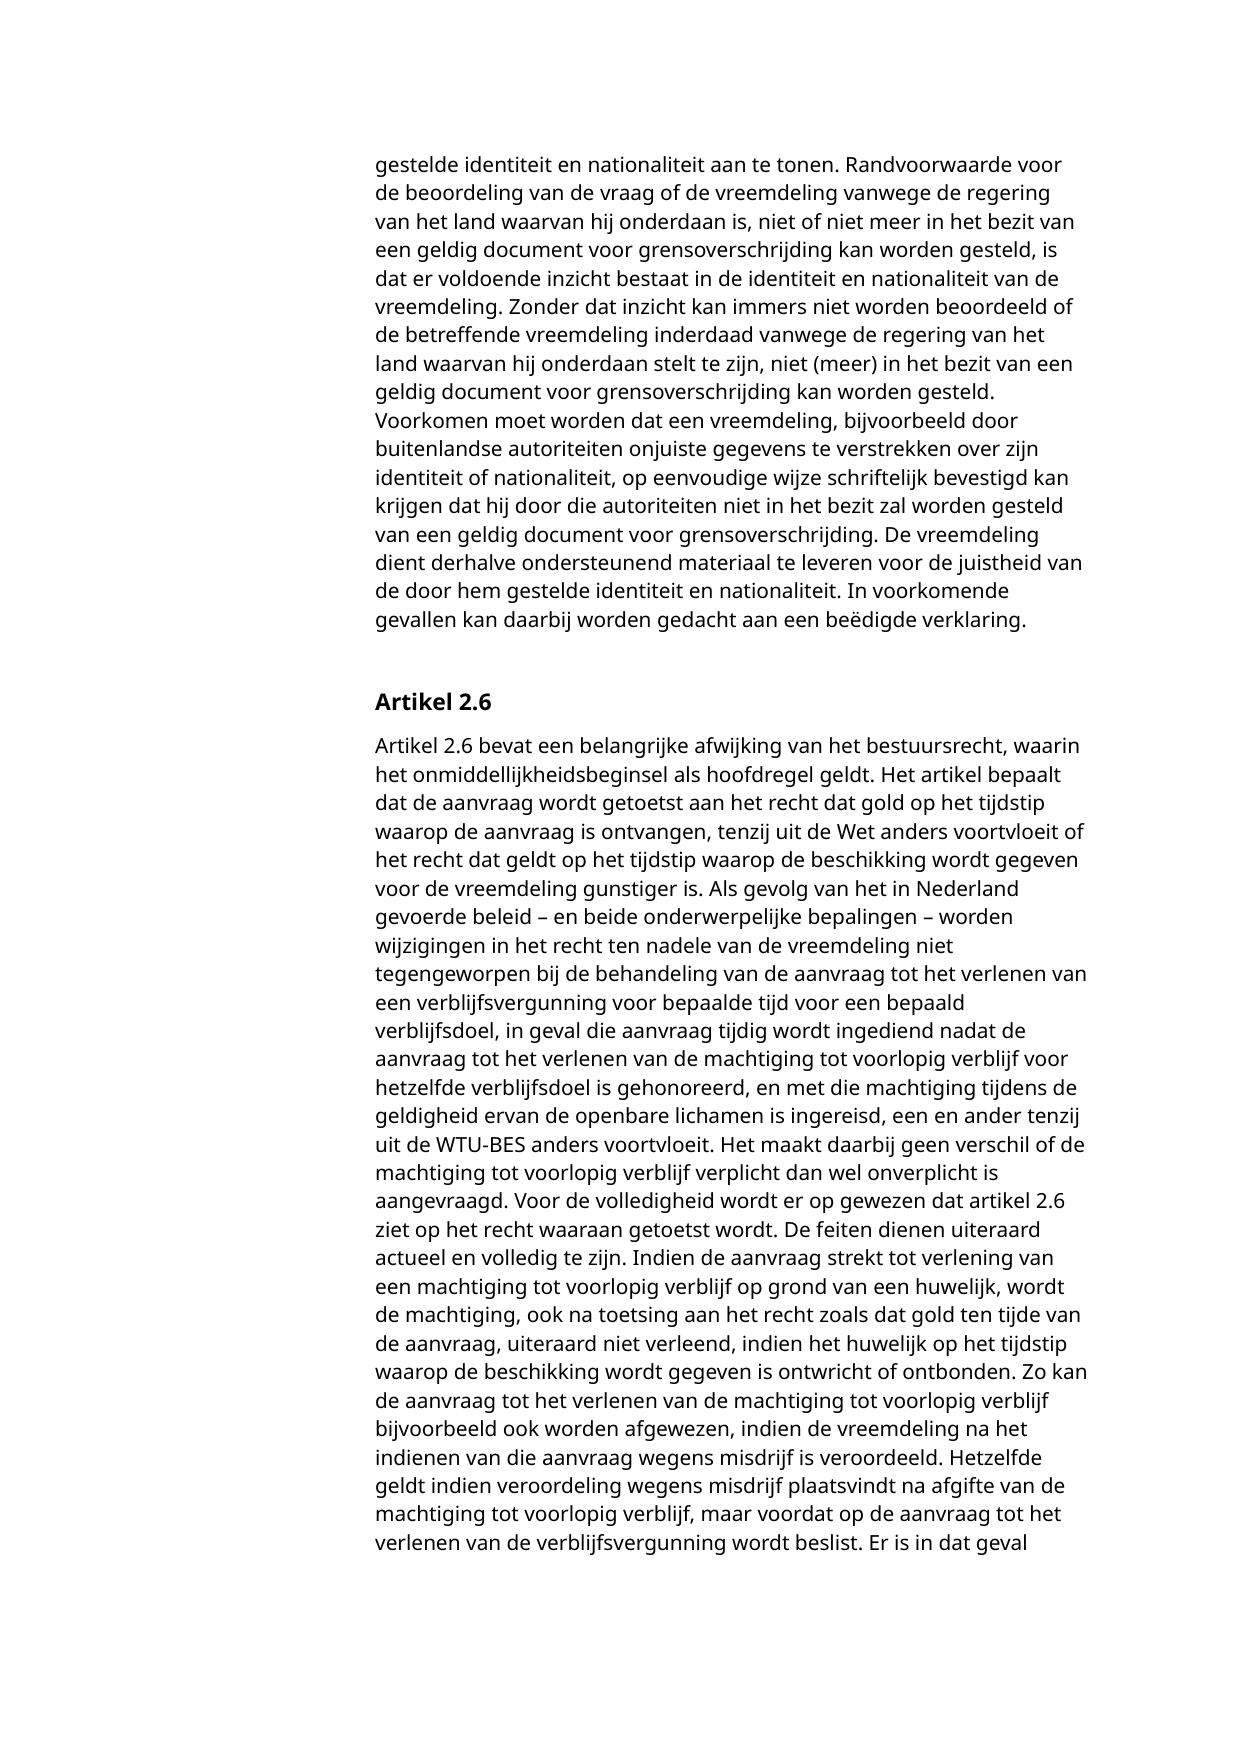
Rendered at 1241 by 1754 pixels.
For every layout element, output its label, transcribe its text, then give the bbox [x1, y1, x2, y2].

subtitle Artikel 2.6 [375, 685, 1090, 717]
text Artikel 2.6 bevat een belangrijke afwijking van het bestuursrecht, waarin het onmiddellijkheidsbeginsel als hoofdregel geldt. Het artikel bepaalt dat de aanvraag wordt getoetst aan het recht dat gold op het tijdstip waarop de aanvraag is ontvangen, tenzij uit de Wet anders voortvloeit of het recht dat geldt op het tijdstip waarop de beschikking wordt gegeven voor de vreemdeling gunstiger is. Als gevolg van het in Nederland gevoerde beleid – en beide onderwerpelijke bepalingen – worden wijzigingen in het recht ten nadele van de vreemdeling niet tegengeworpen bij de behandeling van de aanvraag tot het verlenen van een verblijfsvergunning voor bepaalde tijd voor een bepaald verblijfsdoel, in geval die aanvraag tijdig wordt ingediend nadat de aanvraag tot het verlenen van de machtiging tot voorlopig verblijf voor hetzelfde verblijfsdoel is gehonoreerd, en met die machtiging tijdens de geldigheid ervan de openbare lichamen is ingereisd, een en ander tenzij uit de WTU-BES anders voortvloeit. Het maakt daarbij geen verschil of de machtiging tot voorlopig verblijf verplicht dan wel onverplicht is aangevraagd. Voor de volledigheid wordt er op gewezen dat artikel 2.6 ziet op het recht waaraan getoetst wordt. De feiten dienen uiteraard actueel en volledig te zijn. Indien de aanvraag strekt tot verlening van een machtiging tot voorlopig verblijf op grond van een huwelijk, wordt de machtiging, ook na toetsing aan het recht zoals dat gold ten tijde van de aanvraag, uiteraard niet verleend, indien het huwelijk op het tijdstip waarop de beschikking wordt gegeven is ontwricht of ontbonden. Zo kan de aanvraag tot het verlenen van de machtiging tot voorlopig verblijf bijvoorbeeld ook worden afgewezen, indien de vreemdeling na het indienen van die aanvraag wegens misdrijf is veroordeeld. Hetzelfde geldt indien veroordeling wegens misdrijf plaatsvindt na afgifte van de machtiging tot voorlopig verblijf, maar voordat op de aanvraag tot het verlenen van de verblijfsvergunning wordt beslist. Er is in dat geval [375, 732, 1090, 1556]
text gestelde identiteit en nationaliteit aan te tonen. Randvoorwaarde voor de beoordeling van de vraag of de vreemdeling vanwege de regering van het land waarvan hij onderdaan is, niet of niet meer in het bezit van een geldig document voor grensoverschrijding kan worden gesteld, is dat er voldoende inzicht bestaat in de identiteit en nationaliteit van de vreemdeling. Zonder dat inzicht kan immers niet worden beoordeeld of de betreffende vreemdeling inderdaad vanwege de regering van het land waarvan hij onderdaan stelt te zijn, niet (meer) in het bezit van een geldig document voor grensoverschrijding kan worden gesteld. Voorkomen moet worden dat een vreemdeling, bijvoorbeeld door buitenlandse autoriteiten onjuiste gegevens te verstrekken over zijn identiteit of nationaliteit, op eenvoudige wijze schriftelijk bevestigd kan krijgen dat hij door die autoriteiten niet in het bezit zal worden gesteld van een geldig document voor grensoverschrijding. De vreemdeling dient derhalve ondersteunend materiaal te leveren voor de juistheid van de door hem gestelde identiteit en nationaliteit. In voorkomende gevallen kan daarbij worden gedacht aan een beëdigde verklaring. [375, 150, 1090, 633]
